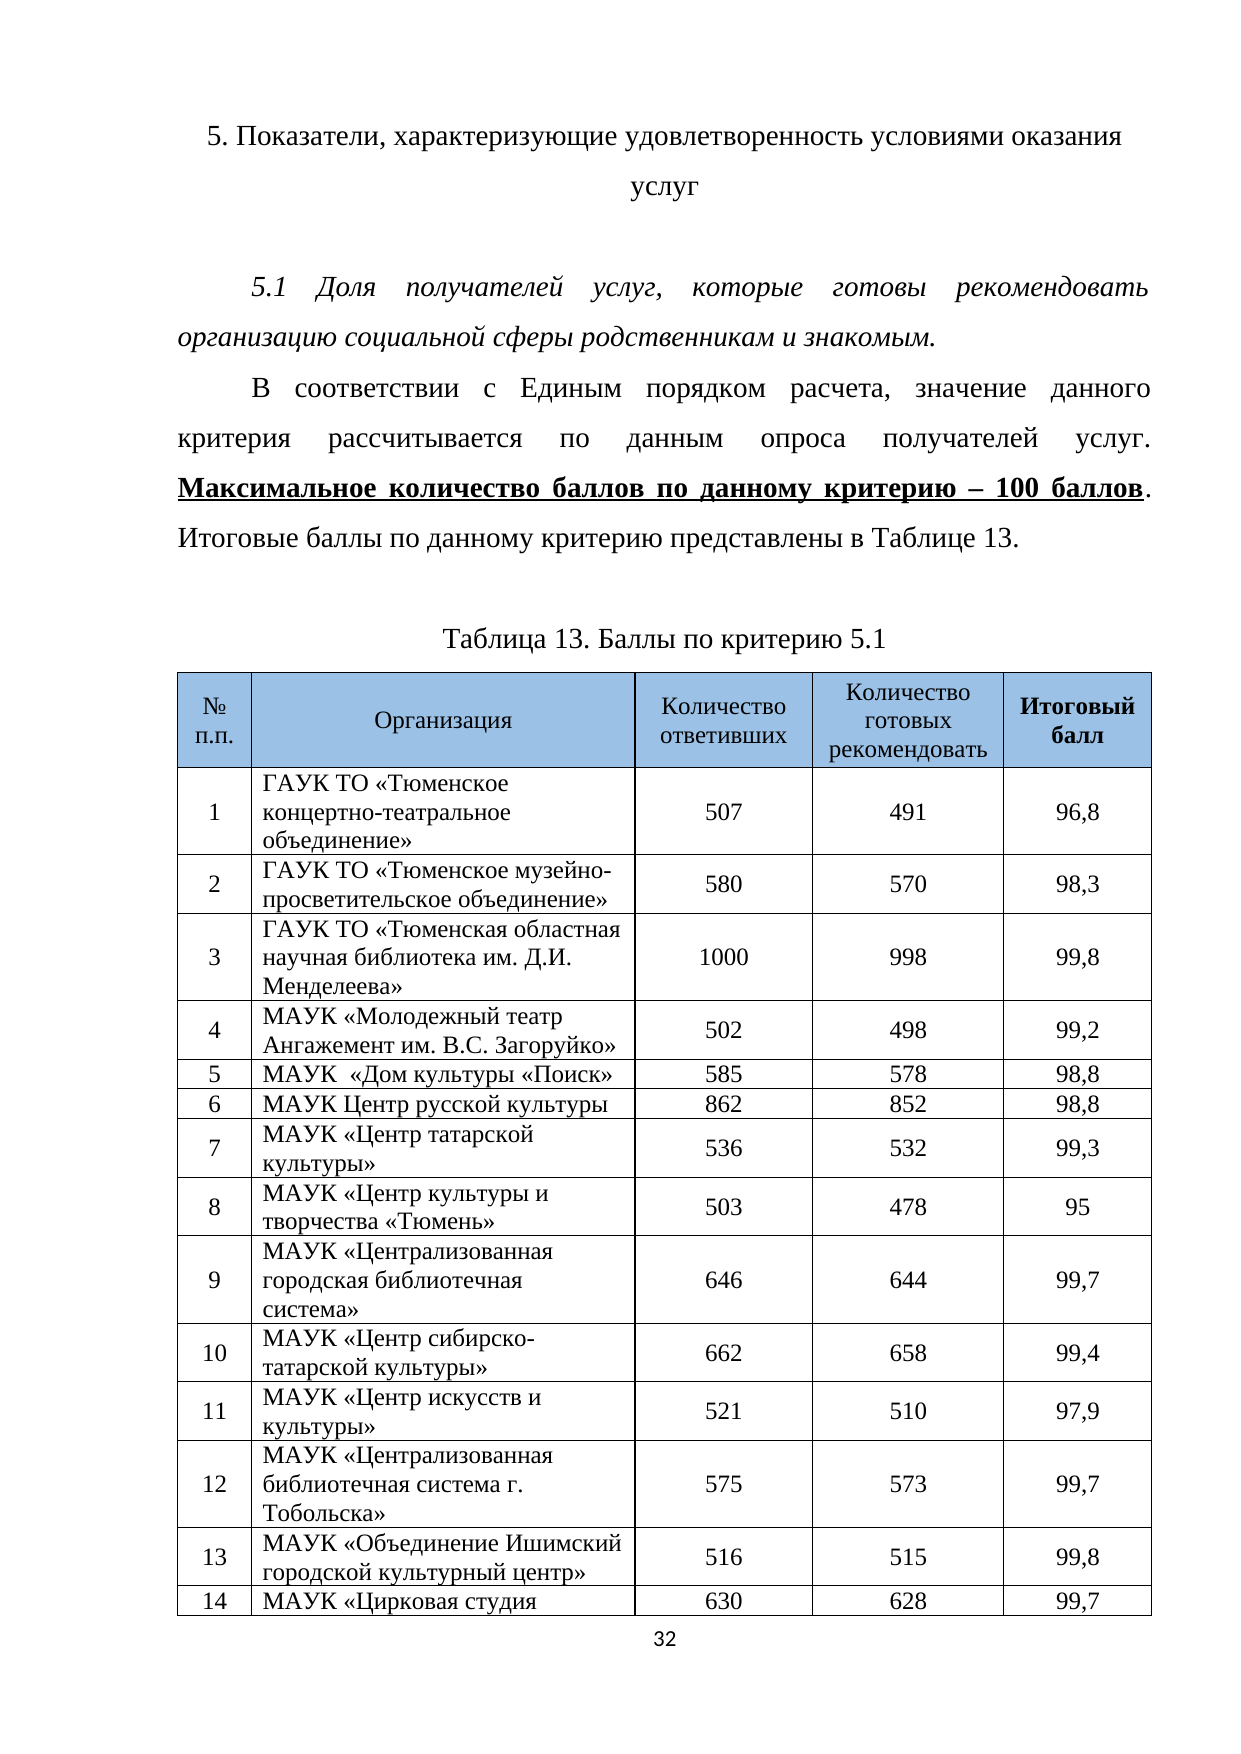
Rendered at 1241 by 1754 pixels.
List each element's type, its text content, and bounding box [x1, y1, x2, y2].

table_cell 503 [636, 1178, 812, 1235]
table_cell 510 [813, 1382, 1003, 1439]
table_cell ГАУК ТО «Тюменская областная научная библиотека им. Д.И. Менделеева» [252, 914, 634, 1000]
table_cell 578 [813, 1060, 1003, 1088]
table_cell 99,7 [1004, 1441, 1151, 1527]
table_header Количество готовых рекомендовать [813, 673, 1003, 767]
table_header № п.п. [178, 673, 251, 767]
table_cell 580 [636, 855, 812, 913]
table_cell 628 [813, 1586, 1003, 1615]
table_cell 95 [1004, 1178, 1151, 1235]
table_cell 502 [636, 1001, 812, 1058]
table_cell 99,8 [1004, 1528, 1151, 1585]
table_cell 12 [178, 1441, 251, 1527]
table_header Итоговый балл [1004, 673, 1151, 767]
table_cell 998 [813, 914, 1003, 1000]
table_cell 491 [813, 768, 1003, 854]
table_cell 5 [178, 1060, 251, 1088]
table_cell 515 [813, 1528, 1003, 1585]
table_cell ГАУК ТО «Тюменское концертно-театральное объединение» [252, 768, 634, 854]
table_cell МАУК «Объединение Ишимский городской культурный центр» [252, 1528, 634, 1585]
text Таблица 13. Баллы по критерию 5.1 [177, 621, 1152, 655]
table_cell 2 [178, 855, 251, 913]
table_cell МАУК «Централизованная городская библиотечная система» [252, 1236, 634, 1322]
table_cell 862 [636, 1089, 812, 1118]
table_cell МАУК «Центр сибирско-татарской культуры» [252, 1324, 634, 1381]
table_cell 646 [636, 1236, 812, 1322]
table_cell 630 [636, 1586, 812, 1615]
table_cell 99,4 [1004, 1324, 1151, 1381]
table_cell 573 [813, 1441, 1003, 1527]
text 5.1 Доля получателей услуг, которые готовы рекомендовать организацию социальной сферы родственникам и знакомым. [177, 269, 1152, 353]
table_cell МАУК «Центр культуры и творчества «Тюмень» [252, 1178, 634, 1235]
table_cell 516 [636, 1528, 812, 1585]
text В соответствии с Единым порядком расчета, значение данного критерия рассчитывается по данным опроса получателей услуг. Максимальное количество баллов по данному критерию – 100 баллов. Итоговые баллы по данному критерию представлены в Таблице 13. [177, 370, 1152, 554]
table_cell 99,7 [1004, 1236, 1151, 1322]
table_cell 532 [813, 1119, 1003, 1177]
table_cell 507 [636, 768, 812, 854]
text 5. Показатели, характеризующие удовлетворенность условиями оказания услуг [177, 118, 1152, 202]
table_cell 97,9 [1004, 1382, 1151, 1439]
table_cell 570 [813, 855, 1003, 913]
table_cell МАУК «Центр искусств и культуры» [252, 1382, 634, 1439]
table_cell 14 [178, 1586, 251, 1615]
table_cell 98,8 [1004, 1089, 1151, 1118]
table_cell 99,2 [1004, 1001, 1151, 1058]
table_cell 536 [636, 1119, 812, 1177]
table_cell МАУК «Цирковая студия [252, 1586, 634, 1615]
table_cell МАУК Центр русской культуры [252, 1089, 634, 1118]
table_cell МАУК «Центр татарской культуры» [252, 1119, 634, 1177]
table_cell 521 [636, 1382, 812, 1439]
table_cell МАУК «Дом культуры «Поиск» [252, 1060, 634, 1088]
table_cell 644 [813, 1236, 1003, 1322]
table_cell 3 [178, 914, 251, 1000]
table_cell 10 [178, 1324, 251, 1381]
table_cell 99,7 [1004, 1586, 1151, 1615]
table_cell 6 [178, 1089, 251, 1118]
table_cell 478 [813, 1178, 1003, 1235]
table_cell 498 [813, 1001, 1003, 1058]
table_cell 13 [178, 1528, 251, 1585]
table_cell 575 [636, 1441, 812, 1527]
table_cell 1 [178, 768, 251, 854]
table_cell 96,8 [1004, 768, 1151, 854]
table_cell ГАУК ТО «Тюменское музейно-просветительское объединение» [252, 855, 634, 913]
table_cell 11 [178, 1382, 251, 1439]
table_cell 7 [178, 1119, 251, 1177]
table_header Количество ответивших [636, 673, 812, 767]
table_cell 852 [813, 1089, 1003, 1118]
table_cell 662 [636, 1324, 812, 1381]
table_cell МАУК «Молодежный театр Ангажемент им. В.С. Загоруйко» [252, 1001, 634, 1058]
table_cell 99,3 [1004, 1119, 1151, 1177]
table_cell 658 [813, 1324, 1003, 1381]
table_cell 1000 [636, 914, 812, 1000]
table_cell 4 [178, 1001, 251, 1058]
table_cell МАУК «Централизованная библиотечная система г. Тобольска» [252, 1441, 634, 1527]
table_cell 99,8 [1004, 914, 1151, 1000]
table_cell 98,3 [1004, 855, 1151, 913]
table_cell 8 [178, 1178, 251, 1235]
table_cell 98,8 [1004, 1060, 1151, 1088]
table_cell 585 [636, 1060, 812, 1088]
table_header Организация [252, 673, 634, 767]
table_cell 9 [178, 1236, 251, 1322]
